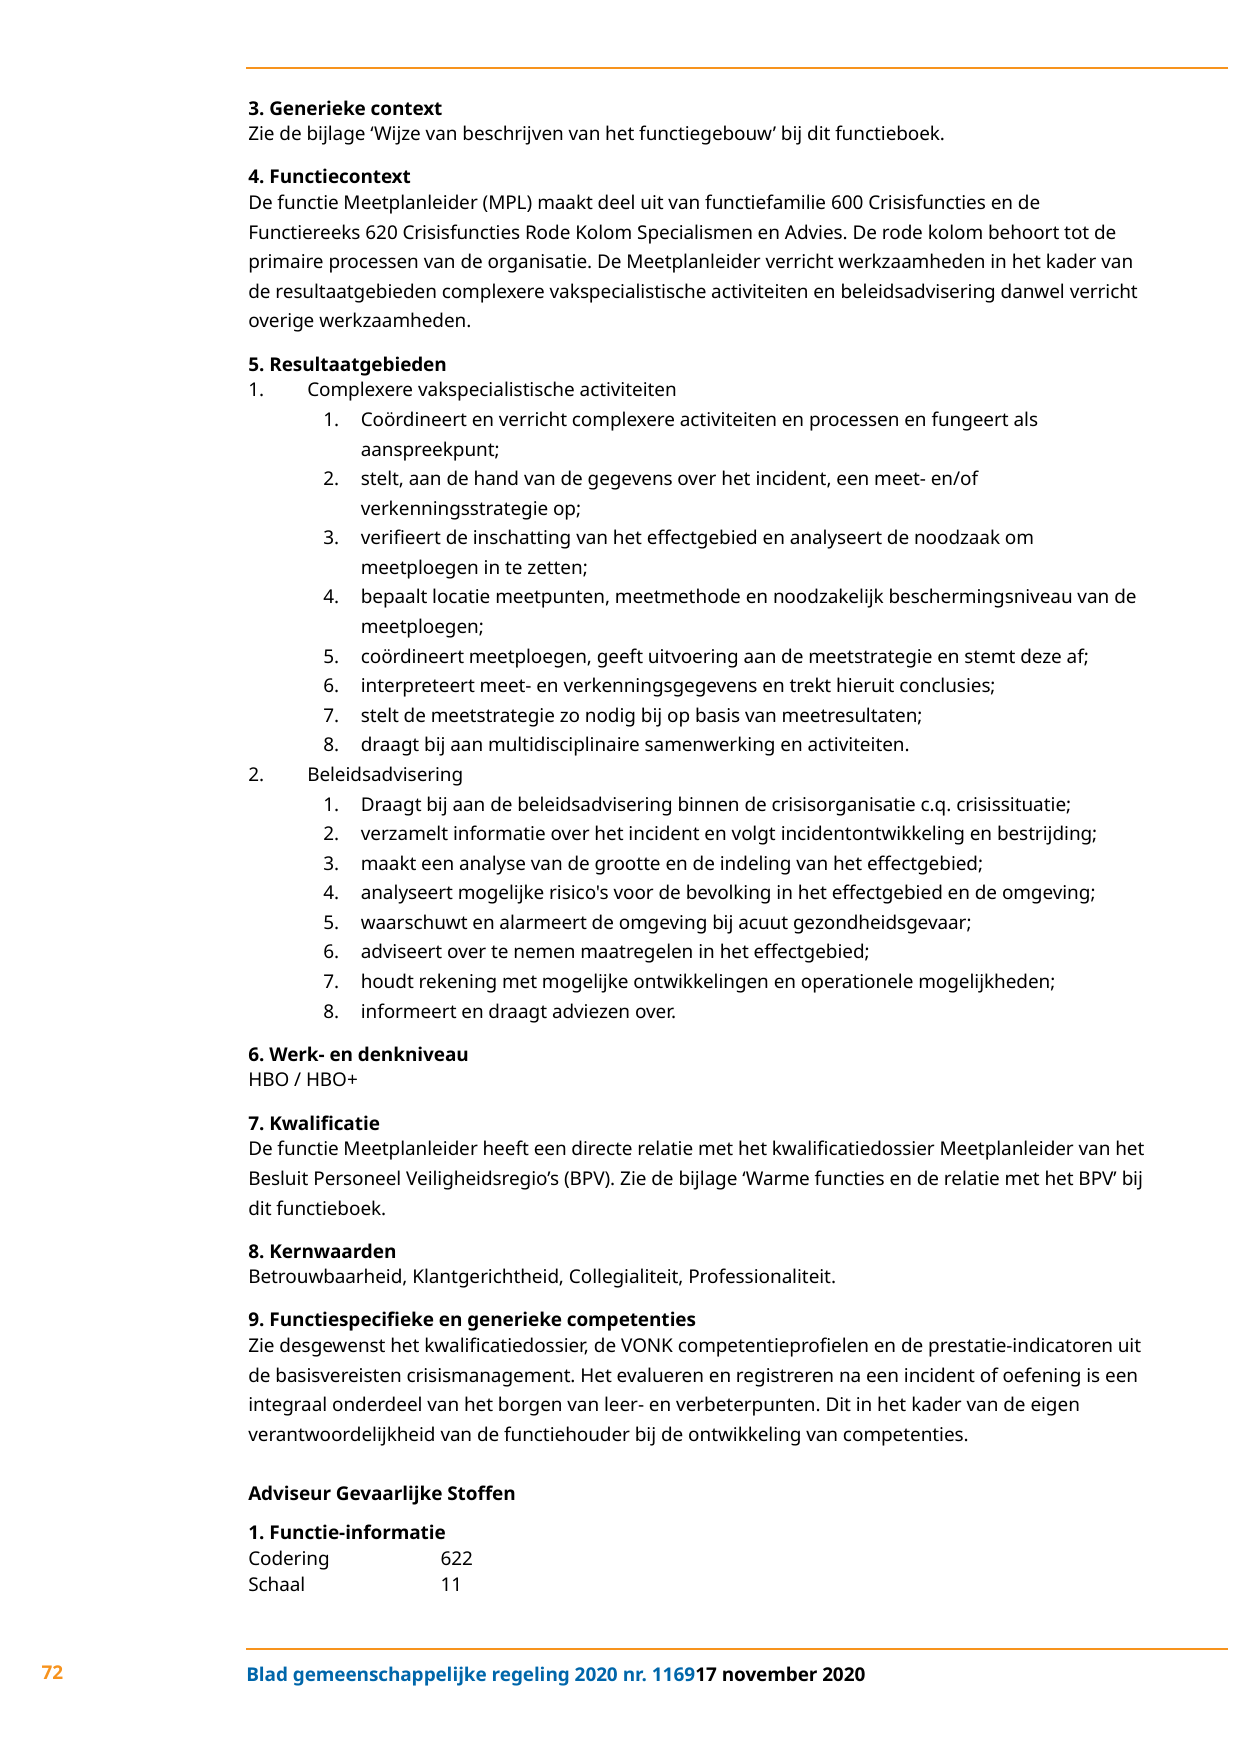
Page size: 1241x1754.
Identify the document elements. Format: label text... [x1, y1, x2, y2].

list maakt een analyse van de grootte en de indeling van het effectgebied; [323, 850, 1152, 876]
table_cell 11 [440, 1571, 1152, 1597]
list adviseert over te nemen maatregelen in het effectgebied; [323, 939, 1152, 964]
picture [41, 47, 231, 172]
list stelt, aan de hand van de gegevens over het incident, een meet- en/of verkenningsstrategie op; [323, 465, 1152, 521]
list analyseert mogelijke risico's voor de bevolking in het effectgebied en de omgeving; [323, 879, 1152, 905]
list Beleidsadvisering [248, 761, 1152, 787]
list houdt rekening met mogelijke ontwikkelingen en operationele mogelijkheden; [323, 968, 1152, 994]
text De functie Meetplanleider heeft een directe relatie met het kwalificatiedossier Meetplanleider van het Besluit Personeel Veiligheidsregio’s (BPV). Zie de bijlage ‘Warme functies en de relatie met het BPV’ bij dit functieboek. [248, 1136, 1152, 1220]
list verifieert de inschatting van het effectgebied en analyseert de noodzaak om meetploegen in te zetten; [323, 524, 1152, 580]
text 4. Functiecontext [248, 164, 1152, 189]
text De functie Meetplanleider (MPL) maakt deel uit van functiefamilie 600 Crisisfuncties en de Functiereeks 620 Crisisfuncties Rode Kolom Specialismen en Advies. De rode kolom behoort tot de primaire processen van de organisatie. De Meetplanleider verricht werkzaamheden in het kader van de resultaatgebieden complexere vakspecialistische activiteiten en beleidsadvisering danwel verricht overige werkzaamheden. [248, 189, 1152, 333]
list coördineert meetploegen, geeft uitvoering aan de meetstrategie en stemt deze af; [323, 643, 1152, 668]
text Betrouwbaarheid, Klantgerichtheid, Collegialiteit, Professionaliteit. [248, 1263, 1152, 1289]
list bepaalt locatie meetpunten, meetmethode en noodzakelijk beschermingsniveau van de meetploegen; [323, 584, 1152, 639]
text Adviseur Gevaarlijke Stoffen [248, 1480, 1152, 1506]
text Zie de bijlage ‘Wijze van beschrijven van het functiegebouw’ bij dit functieboek. [248, 121, 1152, 146]
text 5. Resultaatgebieden [248, 351, 1152, 377]
list informeert en draagt adviezen over. [323, 998, 1152, 1023]
list Coördineert en verricht complexere activiteiten en processen en fungeert als aanspreekpunt; [323, 406, 1152, 461]
list waarschuwt en alarmeert de omgeving bij acuut gezondheidsgevaar; [323, 909, 1152, 935]
text 3. Generieke context [248, 95, 1152, 121]
text 9. Functiespecifieke en generieke competenties [248, 1307, 1152, 1332]
list Draagt bij aan de beleidsadvisering binnen de crisisorganisatie c.q. crisissituatie; [323, 791, 1152, 816]
text Zie desgewenst het kwalificatiedossier, de VONK competentieprofielen en de prestatie-indicatoren uit de basisvereisten crisismanagement. Het evalueren en registreren na een incident of oefening is een integraal onderdeel van het borgen van leer- en verbeterpunten. Dit in het kader van de eigen verantwoordelijkheid van de functiehouder bij de ontwikkeling van competenties. [248, 1332, 1152, 1447]
list Complexere vakspecialistische activiteiten [248, 377, 1152, 402]
text 7. Kwalificatie [248, 1110, 1152, 1136]
list verzamelt informatie over het incident en volgt incidentontwikkeling en bestrijding; [323, 820, 1152, 846]
list stelt de meetstrategie zo nodig bij op basis van meetresultaten; [323, 702, 1152, 728]
table_header 622 [440, 1545, 1152, 1571]
table_header Codering [248, 1545, 440, 1571]
text 1. Functie-informatie [248, 1519, 1152, 1545]
text 8. Kernwaarden [248, 1238, 1152, 1263]
list draagt bij aan multidisciplinaire samenwerking en activiteiten. [323, 732, 1152, 757]
list interpreteert meet- en verkenningsgegevens en trekt hieruit conclusies; [323, 672, 1152, 698]
text HBO / HBO+ [248, 1067, 1152, 1092]
table_cell Schaal [248, 1571, 440, 1597]
text 6. Werk- en denkniveau [248, 1041, 1152, 1067]
